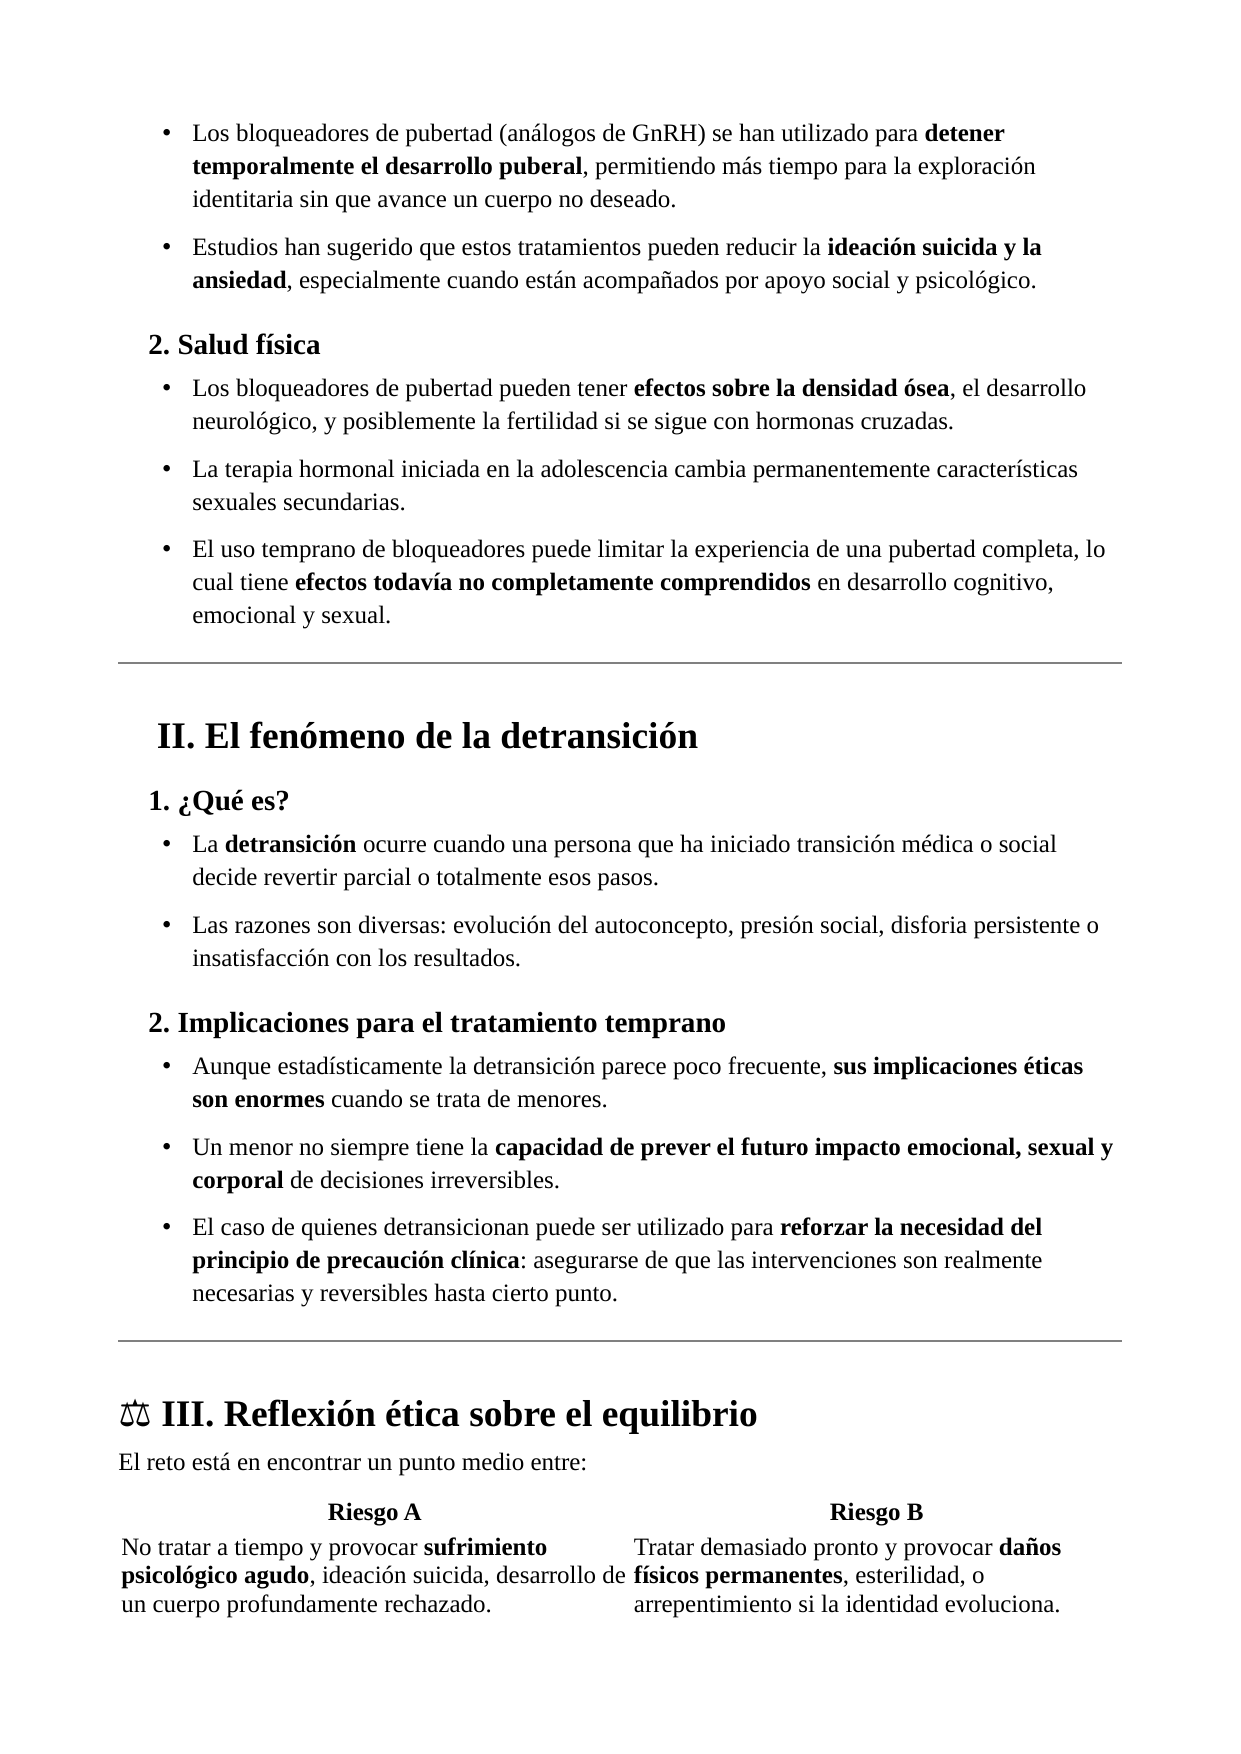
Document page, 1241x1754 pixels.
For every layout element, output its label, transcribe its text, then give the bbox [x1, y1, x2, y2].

subtitle 🔄 II. El fenómeno de la detransición [118, 713, 1122, 756]
table_cell No tratar a tiempo y provocar sufrimiento psicológico agudo, ideación suicida, desarrollo de un cuerpo profundamente rechazado. [118, 1529, 631, 1621]
subtitle ⚖️ III. Reflexión ética sobre el equilibrio [118, 1391, 1122, 1434]
list La terapia hormonal iniciada en la adolescencia cambia permanentemente características sexuales secundarias. [162, 454, 1122, 515]
list Aunque estadísticamente la detransición parece poco frecuente, sus implicaciones éticas son enormes cuando se trata de menores. [162, 1051, 1122, 1113]
list Los bloqueadores de pubertad (análogos de GnRH) se han utilizado para detener temporalmente el desarrollo puberal, permitiendo más tiempo para la exploración identitaria sin que avance un cuerpo no deseado. [162, 118, 1122, 213]
list El uso temprano de bloqueadores puede limitar la experiencia de una pubertad completa, lo cual tiene efectos todavía no completamente comprendidos en desarrollo cognitivo, emocional y sexual. [162, 534, 1122, 629]
list Estudios han sugerido que estos tratamientos pueden reducir la ideación suicida y la ansiedad, especialmente cuando están acompañados por apoyo social y psicológico. [162, 232, 1122, 293]
list El caso de quienes detransicionan puede ser utilizado para reforzar la necesidad del principio de precaución clínica: asegurarse de que las intervenciones son realmente necesarias y reversibles hasta cierto punto. [162, 1212, 1122, 1307]
list La detransición ocurre cuando una persona que ha iniciado transición médica o social decide revertir parcial o totalmente esos pasos. [162, 829, 1122, 891]
subtitle 🔹 2. Implicaciones para el tratamiento temprano [118, 1005, 1122, 1039]
table_cell Tratar demasiado pronto y provocar daños físicos permanentes, esterilidad, o arrepentimiento si la identidad evoluciona. [631, 1529, 1122, 1621]
table_header Riesgo A [118, 1494, 631, 1529]
table_header Riesgo B [631, 1494, 1122, 1529]
subtitle 🔹 1. ¿Qué es? [118, 783, 1122, 817]
list Las razones son diversas: evolución del autoconcepto, presión social, disforia persistente o insatisfacción con los resultados. [162, 910, 1122, 972]
list Un menor no siempre tiene la capacidad de prever el futuro impacto emocional, sexual y corporal de decisiones irreversibles. [162, 1132, 1122, 1193]
subtitle 🔹 2. Salud física [118, 327, 1122, 361]
list Los bloqueadores de pubertad pueden tener efectos sobre la densidad ósea, el desarrollo neurológico, y posiblemente la fertilidad si se sigue con hormonas cruzadas. [162, 373, 1122, 435]
text El reto está en encontrar un punto medio entre: [118, 1447, 1122, 1476]
